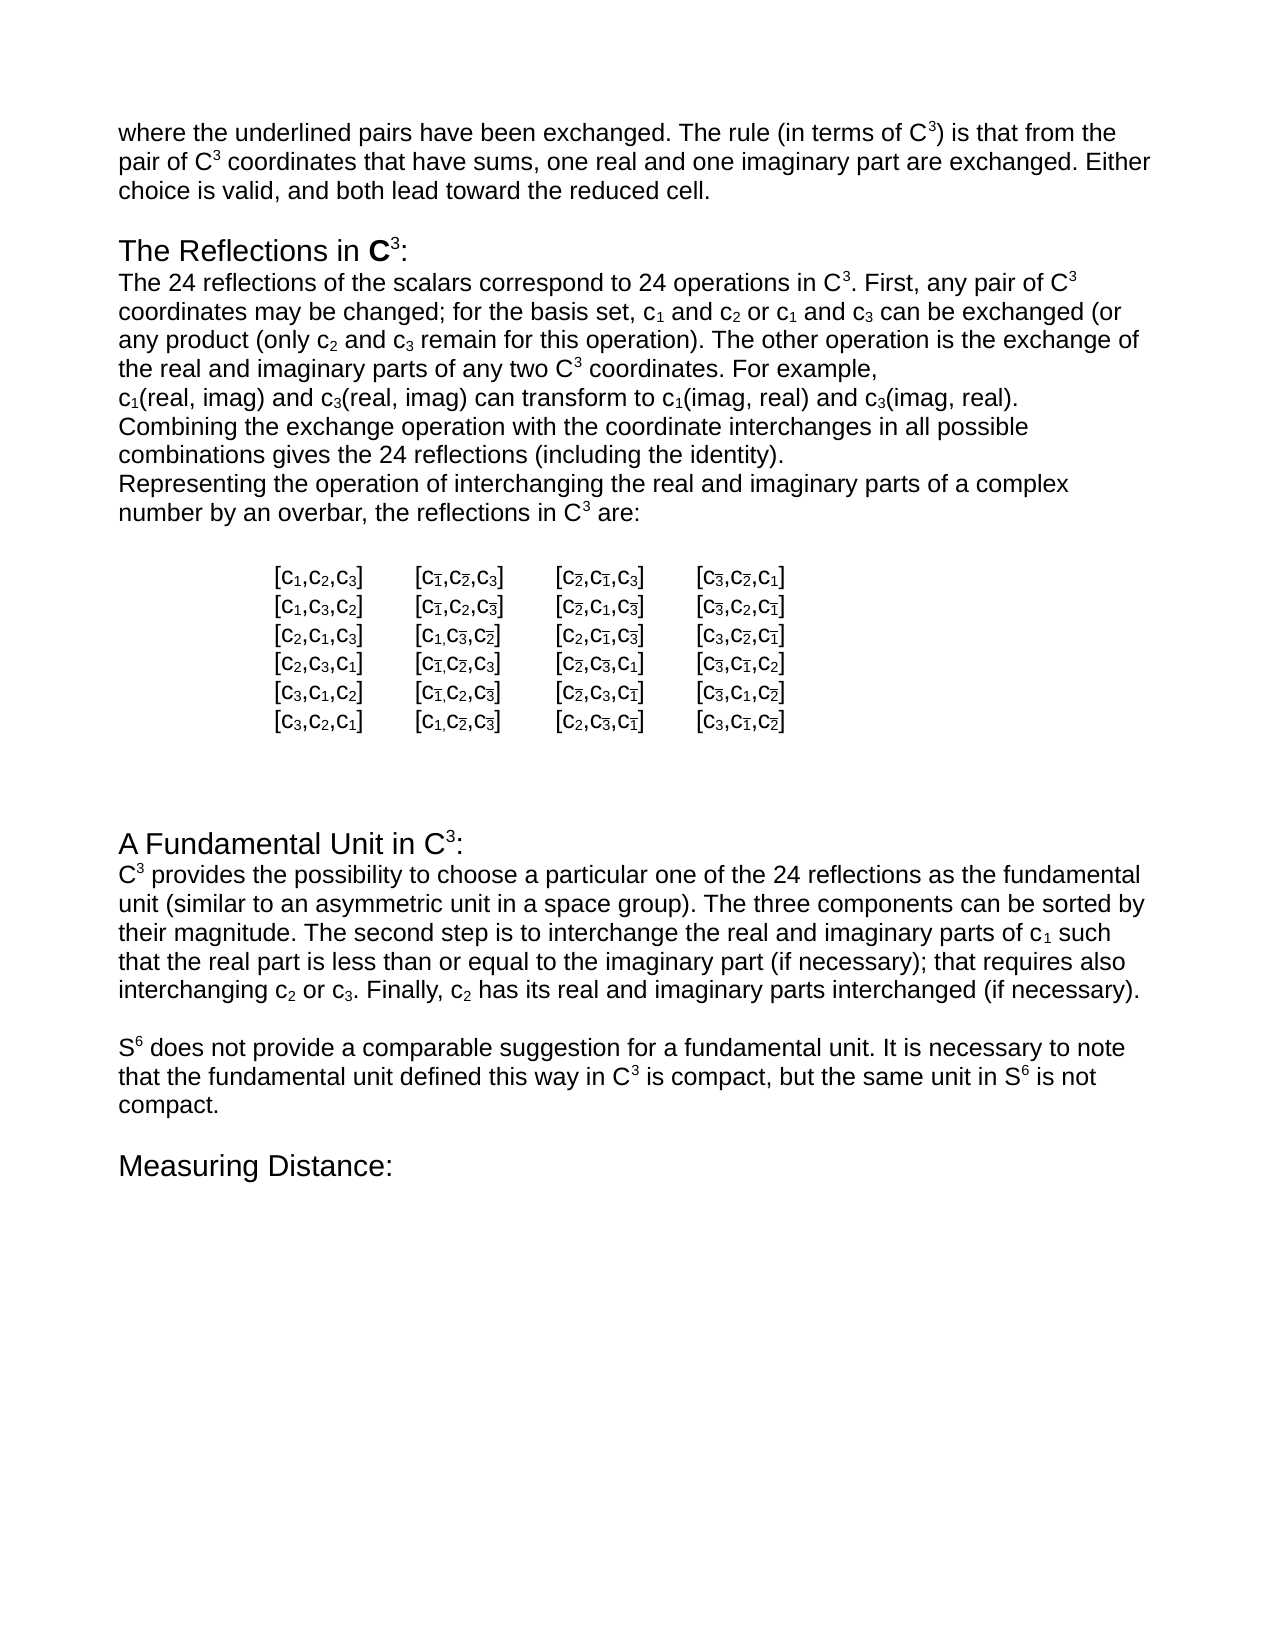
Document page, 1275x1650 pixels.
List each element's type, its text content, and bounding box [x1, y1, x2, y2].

text Measuring Distance: [118, 1148, 1157, 1183]
text where the underlined pairs have been exchanged. The rule (in terms of C3) is that from the pair of C3 coordinates that have sums, one real and one imaginary part are exchanged. Either choice is valid, and both lead toward the reduced cell. [118, 118, 1157, 204]
text Representing the operation of interchanging the real and imaginary parts of a complex number by an overbar, the reflections in C3 are: [118, 469, 1157, 527]
text Combining the exchange operation with the coordinate interchanges in all possible combinations gives the 24 reflections (including the identity). [118, 412, 1157, 469]
text c1(real, imag) and c3(real, imag) can transform to c1(imag, real) and c3(imag, real). [118, 383, 1157, 412]
text S6 does not provide a comparable suggestion for a fundamental unit. It is necessary to note that the fundamental unit defined this way in C3 is compact, but the same unit in S6 is not compact. [118, 1033, 1157, 1119]
table_header [c3,c2,c1] [c3,c2,c1] [c3,c2,c1] [c3,c1,c2] [c3,c1,c2] [c3,c1,c2] [690, 555, 793, 739]
text C3 provides the possibility to choose a particular one of the 24 reflections as the fundamental unit (similar to an asymmetric unit in a space group). The three components can be sorted by their magnitude. The second step is to interchange the real and imaginary parts of c1 such that the real part is less than or equal to the imaginary part (if necessary); that requires also interchanging c2 or c3. Finally, c2 has its real and imaginary parts interchanged (if necessary). [118, 860, 1157, 1004]
text The 24 reflections of the scalars correspond to 24 operations in C3. First, any pair of C3 coordinates may be changed; for the basis set, c1 and c2 or c1 and c3 can be exchanged (or any product (only c2 and c3 remain for this operation). The other operation is the exchange of the real and imaginary parts of any two C3 coordinates. For example, [118, 268, 1157, 383]
text A Fundamental Unit in C3: [118, 826, 1157, 860]
text The Reflections in C3: [118, 233, 1157, 268]
table_header [c1,c2,c3] [c1,c2,c3] [c1,c3,c2] [c1,c2,c3] [c1,c2,c3] [c1,c2,c3] [409, 555, 549, 739]
table_header [c1,c2,c3] [c1,c3,c2] [c2,c1,c3] [c2,c3,c1] [c3,c1,c2] [c3,c2,c1] [268, 555, 409, 739]
table_header [c2,c1,c3] [c2,c1,c3] [c2,c1,c3] [c2,c3,c1] [c2,c3,c1] [c2,c3,c1] [549, 555, 690, 739]
